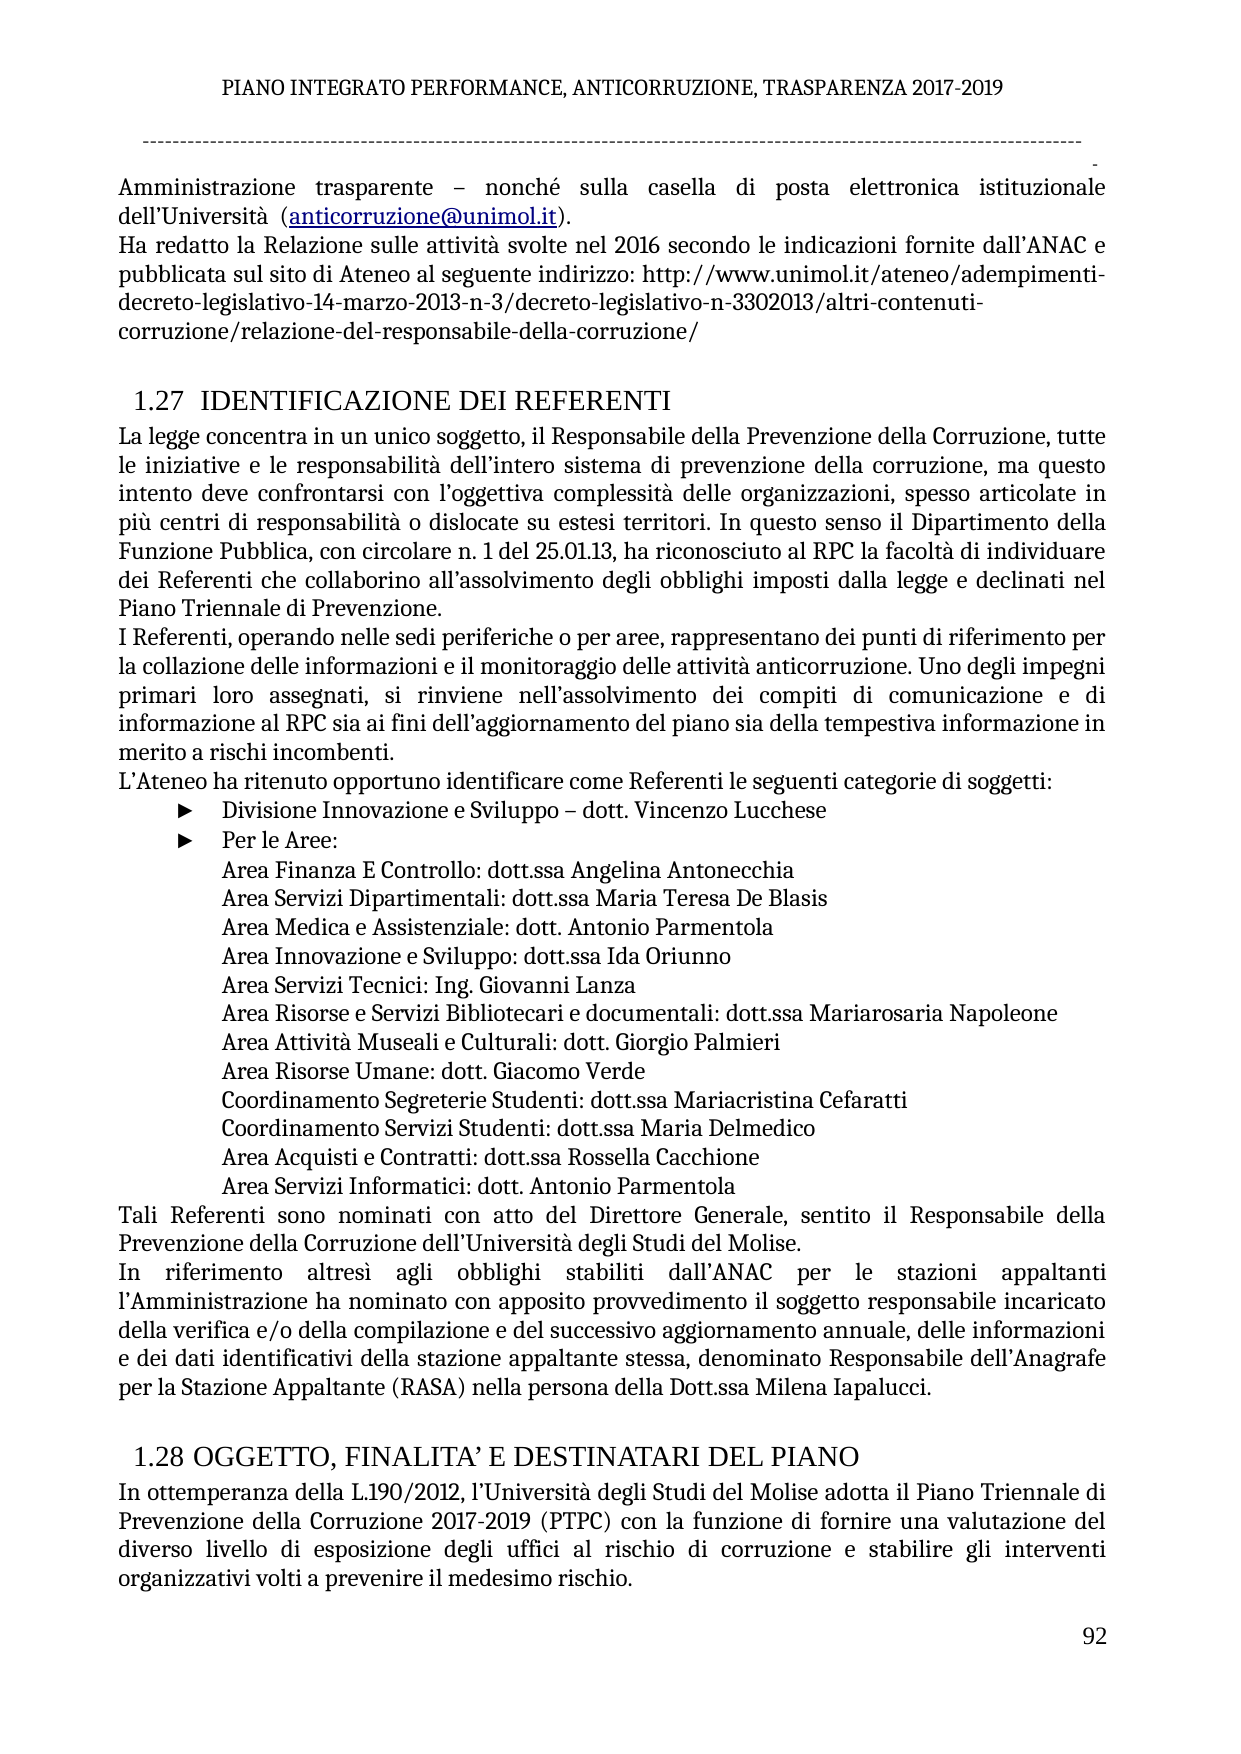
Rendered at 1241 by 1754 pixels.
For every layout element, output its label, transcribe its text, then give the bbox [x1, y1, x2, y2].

text Coordinamento Servizi Studenti: dott.ssa Maria Delmedico [222, 1114, 1107, 1143]
text La legge concentra in un unico soggetto, il Responsabile della Prevenzione della Corruzione, tutte le iniziative e le responsabilità dell’intero sistema di prevenzione della corruzione, ma questo intento deve confrontarsi con l’oggettiva complessità delle organizzazioni, spesso articolate in più centri di responsabilità o dislocate su estesi territori. In questo senso il Dipartimento della Funzione Pubblica, con circolare n. 1 del 25.01.13, ha riconosciuto al RPC la facoltà di individuare dei Referenti che collaborino all’assolvimento degli obblighi imposti dalla legge e declinati nel Piano Triennale di Prevenzione. [118, 422, 1107, 623]
subtitle IDENTIFICAZIONE DEI REFERENTI [133, 383, 1107, 417]
text Area Medica e Assistenziale: dott. Antonio Parmentola [222, 913, 1107, 942]
text Area Servizi Tecnici: Ing. Giovanni Lanza [222, 971, 1107, 999]
text Area Acquisti e Contratti: dott.ssa Rossella Cacchione [222, 1143, 1107, 1172]
text In ottemperanza della L.190/2012, l’Università degli Studi del Molise adotta il Piano Triennale di Prevenzione della Corruzione 2017-2019 (PTPC) con la funzione di fornire una valutazione del diverso livello di esposizione degli uffici al rischio di corruzione e stabilire gli interventi organizzativi volti a prevenire il medesimo rischio. [118, 1478, 1107, 1593]
text Area Finanza E Controllo: dott.ssa Angelina Antonecchia [222, 856, 1107, 884]
text I Referenti, operando nelle sedi periferiche o per aree, rappresentano dei punti di riferimento per la collazione delle informazioni e il monitoraggio delle attività anticorruzione. Uno degli impegni primari loro assegnati, si rinviene nell’assolvimento dei compiti di comunicazione e di informazione al RPC sia ai fini dell’aggiornamento del piano sia della tempestiva informazione in merito a rischi incombenti. [118, 623, 1107, 767]
text Area Risorse e Servizi Bibliotecari e documentali: dott.ssa Mariarosaria Napoleone [222, 999, 1107, 1028]
list Per le Aree: [177, 826, 1107, 856]
text Area Servizi Informatici: dott. Antonio Parmentola [222, 1172, 1107, 1201]
text Coordinamento Segreterie Studenti: dott.ssa Mariacristina Cefaratti [222, 1086, 1107, 1114]
text Area Servizi Dipartimentali: dott.ssa Maria Teresa De Blasis [222, 884, 1107, 913]
text L’Ateneo ha ritenuto opportuno identificare come Referenti le seguenti categorie di soggetti: [118, 767, 1107, 796]
text Area Risorse Umane: dott. Giacomo Verde [222, 1057, 1107, 1086]
text In riferimento altresì agli obblighi stabiliti dall’ANAC per le stazioni appaltanti l’Amministrazione ha nominato con apposito provvedimento il soggetto responsabile incaricato della verifica e/o della compilazione e del successivo aggiornamento annuale, delle informazioni e dei dati identificativi della stazione appaltante stessa, denominato Responsabile dell’Anagrafe per la Stazione Appaltante (RASA) nella persona della Dott.ssa Milena Iapalucci. [118, 1258, 1107, 1402]
list Divisione Innovazione e Sviluppo – dott. Vincenzo Lucchese [177, 796, 1107, 826]
subtitle OGGETTO, FINALITA’ E DESTINATARI DEL PIANO [133, 1439, 1107, 1473]
text Tali Referenti sono nominati con atto del Direttore Generale, sentito il Responsabile della Prevenzione della Corruzione dell’Università degli Studi del Molise. [118, 1201, 1107, 1258]
text Area Innovazione e Sviluppo: dott.ssa Ida Oriunno [222, 942, 1107, 971]
text - Amministrazione trasparente – nonché sulla casella di posta elettronica istituzionale dell’Università (anticorruzione@unimol.it). [118, 173, 1107, 231]
text Area Attività Museali e Culturali: dott. Giorgio Palmieri [222, 1028, 1107, 1057]
text Ha redatto la Relazione sulle attività svolte nel 2016 secondo le indicazioni fornite dall’ANAC e pubblicata sul sito di Ateneo al seguente indirizzo: http://www.unimol.it/ateneo/adempimenti-decreto-legislativo-14-marzo-2013-n-3/decreto-legislativo-n-3302013/altri-contenuti-corruzione/relazione-del-responsabile-della-corruzione/ [118, 231, 1107, 346]
